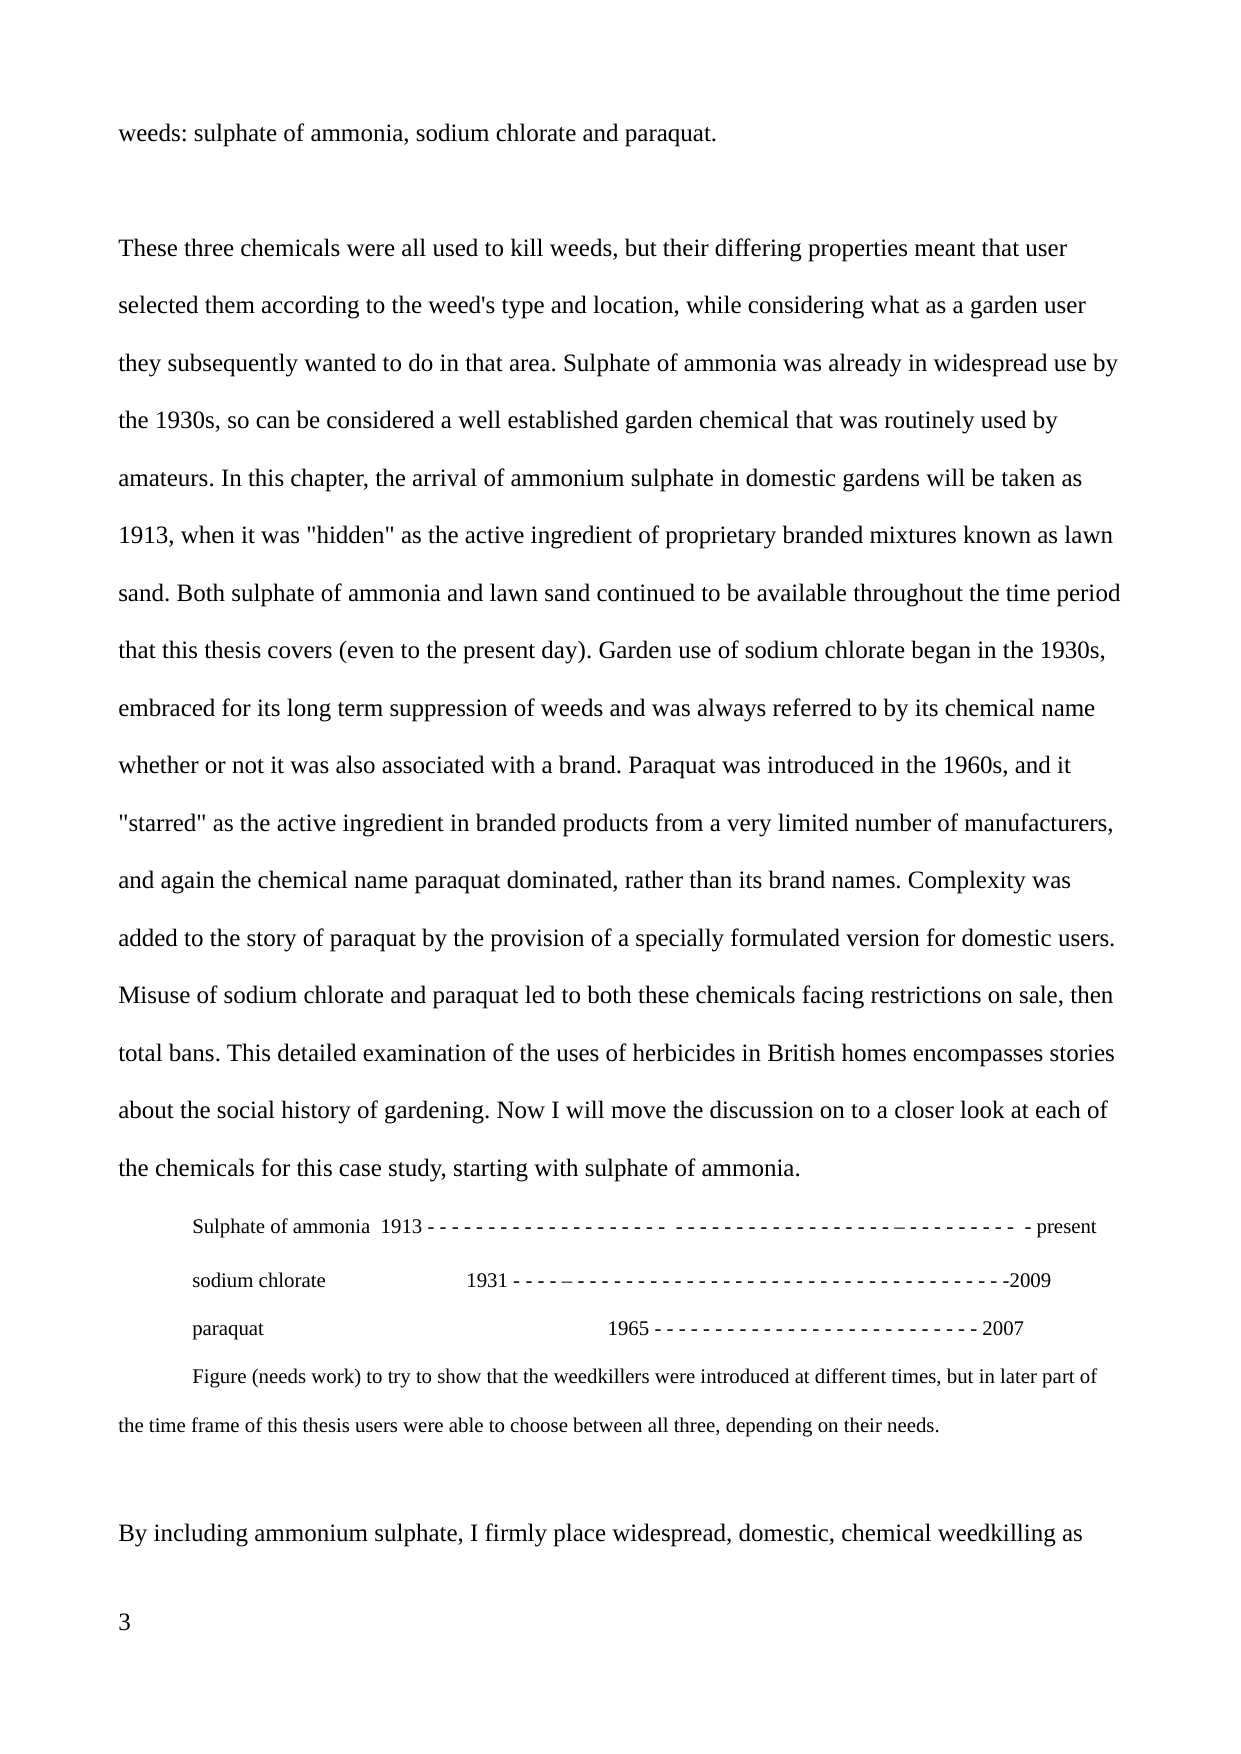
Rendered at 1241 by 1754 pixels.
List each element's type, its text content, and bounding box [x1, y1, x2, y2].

text paraquat 1965 - - - - - - - - - - - - - - - - - - - - - - - - - - - 2007 [118, 1316, 1122, 1340]
text These three chemicals were all used to kill weeds, but their differing properties meant that user selected them according to the weed's type and location, while considering what as a garden user they subsequently wanted to do in that area. Sulphate of ammonia was already in widespread use by the 1930s, so can be considered a well established garden chemical that was routinely used by amateurs. In this chapter, the arrival of ammonium sulphate in domestic gardens will be taken as 1913, when it was "hidden" as the active ingredient of proprietary branded mixtures known as lawn sand. Both sulphate of ammonia and lawn sand continued to be available throughout the time period that this thesis covers (even to the present day). Garden use of sodium chlorate began in the 1930s, embraced for its long term suppression of weeds and was always referred to by its chemical name whether or not it was also associated with a brand. Paraquat was introduced in the 1960s, and it "starred" as the active ingredient in branded products from a very limited number of manufacturers, and again the chemical name paraquat dominated, rather than its brand names. Complexity was added to the story of paraquat by the provision of a specially formulated version for domestic users. Misuse of sodium chlorate and paraquat led to both these chemicals facing restrictions on sale, then total bans. This detailed examination of the uses of herbicides in British homes encompasses stories about the social history of gardening. Now I will move the discussion on to a closer look at each of the chemicals for this case study, starting with sulphate of ammonia. [118, 233, 1122, 1182]
text weeds: sulphate of ammonia, sodium chlorate and paraquat. [118, 118, 1122, 147]
text sodium chlorate 1931 - - - - – - - - - - - - - - - - - - - - - - - - - - - - - - - - - - - - - - - - -2009 [118, 1268, 1122, 1292]
text Figure (needs work) to try to show that the weedkillers were introduced at different times, but in later part of the time frame of this thesis users were able to choose between all three, depending on their needs. [118, 1364, 1122, 1437]
text By including ammonium sulphate, I firmly place widespread, domestic, chemical weedkilling as [118, 1518, 1122, 1547]
text Sulphate of ammonia 1913 - - - - - - - - - - - - - - - - - - - - - - - - - - - - - - - - - - - - - - – - - - - - - - - - - present [118, 1211, 1122, 1239]
